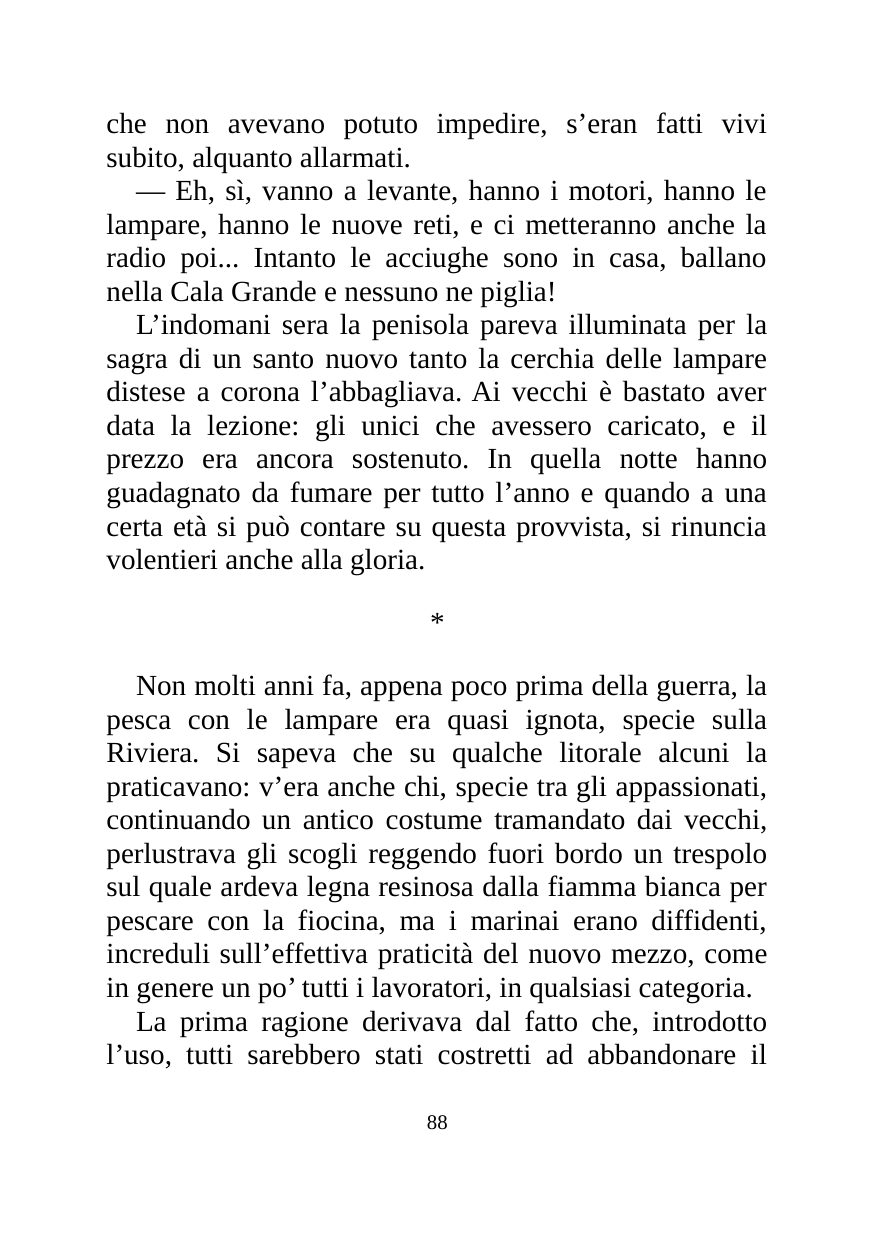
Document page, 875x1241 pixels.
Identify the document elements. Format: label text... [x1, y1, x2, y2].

text L’indomani sera la penisola pareva illuminata per la sagra di un santo nuovo tanto la cerchia delle lampare distese a corona l’abbagliava. Ai vecchi è bastato aver data la lezione: gli unici che avessero caricato, e il prezzo era ancora sostenuto. In quella notte hanno guadagnato da fumare per tutto l’anno e quando a una certa età si può contare su questa provvista, si rinuncia volentieri anche alla gloria. [106, 307, 768, 576]
text che non avevano potuto impedire, s’eran fatti vivi subito, alquanto allarmati. [106, 106, 768, 173]
text — Eh, sì, vanno a levante, hanno i motori, hanno le lampare, hanno le nuove reti, e ci metteranno anche la radio poi... Intanto le acciughe sono in casa, ballano nella Cala Grande e nessuno ne piglia! [106, 173, 768, 307]
text * [106, 605, 768, 639]
text Non molti anni fa, appena poco prima della guerra, la pesca con le lampare era quasi ignota, specie sulla Riviera. Si sapeva che su qualche litorale alcuni la praticavano: v’era anche chi, specie tra gli appassionati, continuando un antico costume tramandato dai vecchi, perlustrava gli scogli reggendo fuori bordo un trespolo sul quale ardeva legna resinosa dalla fiamma bianca per pescare con la fiocina, ma i marinai erano diffidenti, increduli sull’effettiva praticità del nuovo mezzo, come in genere un po’ tutti i lavoratori, in qualsiasi categoria. [106, 668, 768, 1004]
text La prima ragione derivava dal fatto che, introdotto l’uso, tutti sarebbero stati costretti ad abbandonare il [106, 1004, 768, 1071]
